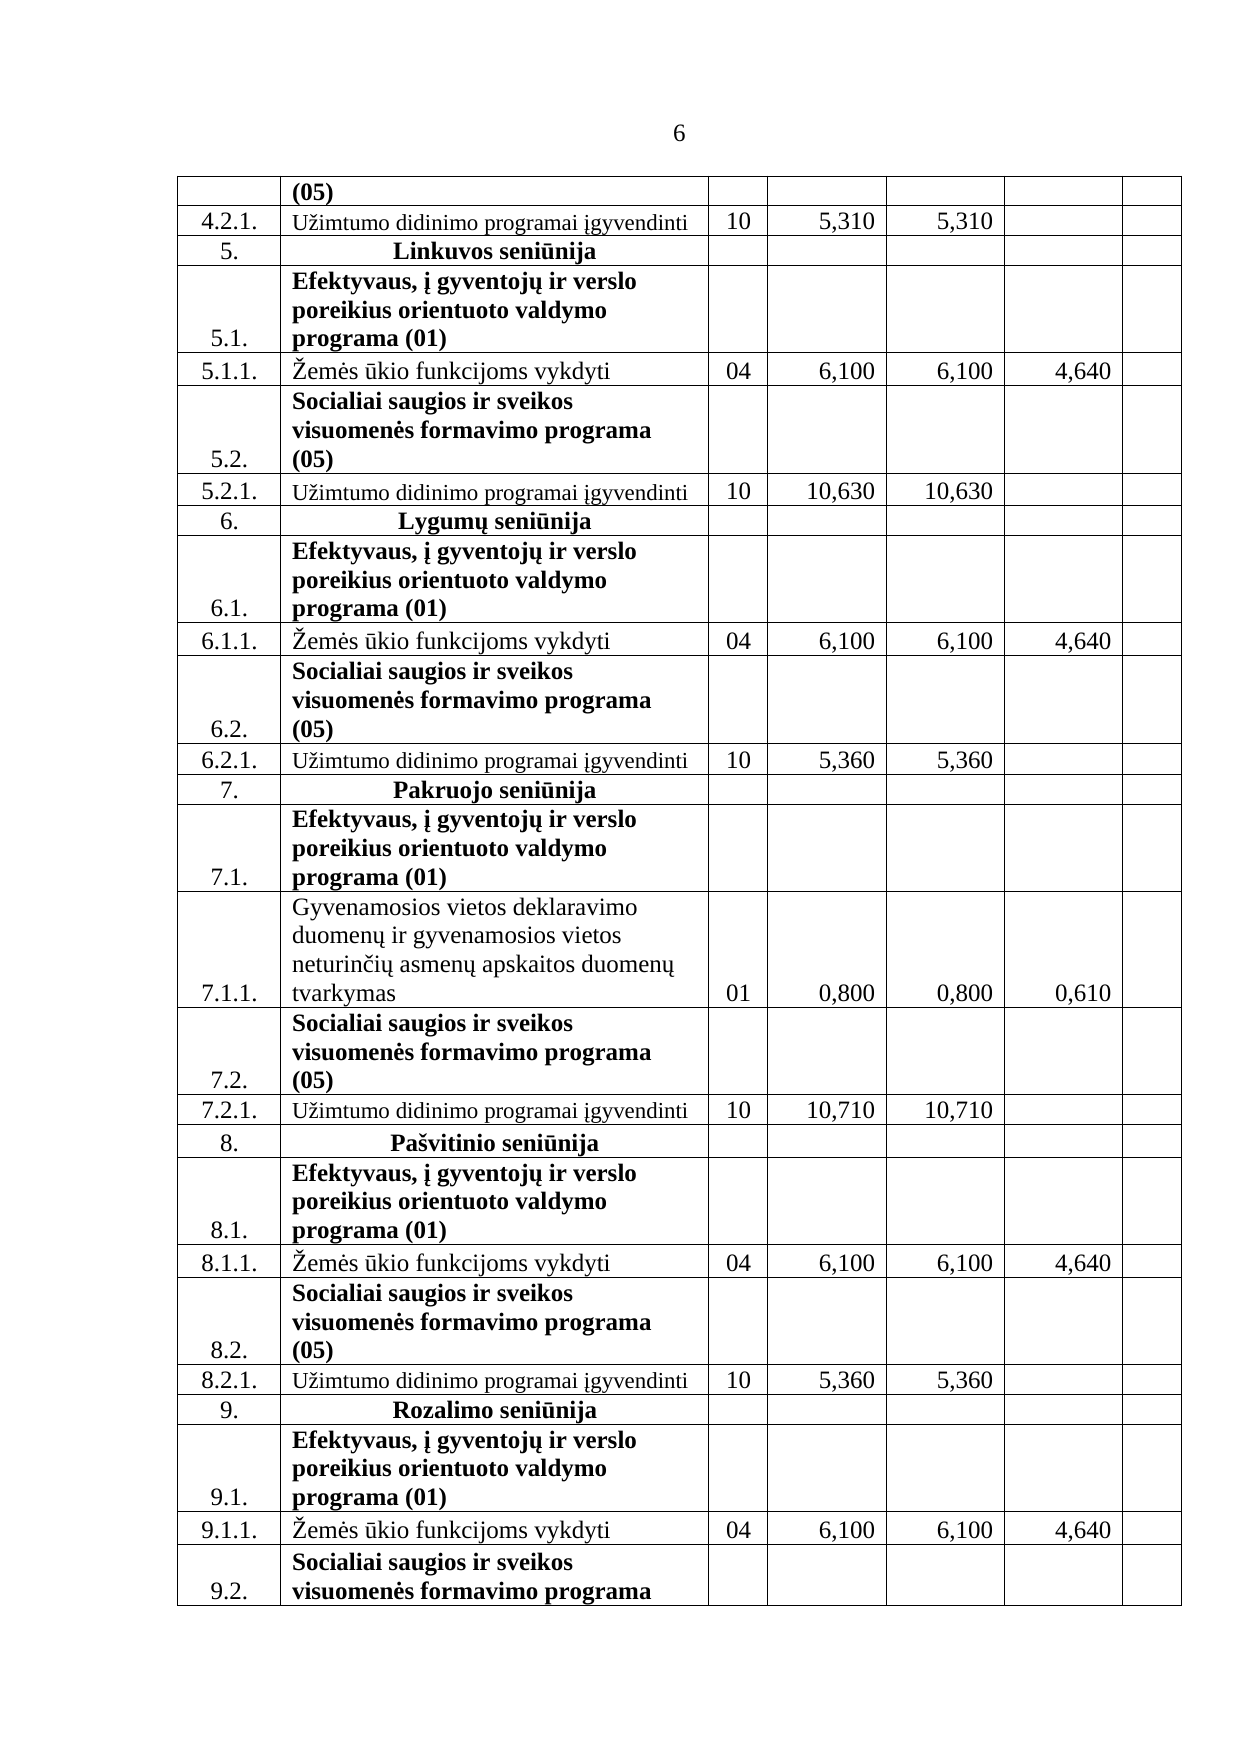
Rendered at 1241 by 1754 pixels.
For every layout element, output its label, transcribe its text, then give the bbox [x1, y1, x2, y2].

table_cell [709, 1545, 767, 1605]
table_cell 6,100 [887, 623, 1004, 655]
table_cell [1005, 536, 1122, 622]
table_cell [887, 1158, 1004, 1244]
table_cell [709, 236, 767, 265]
table_cell 6.1. [178, 536, 280, 622]
table_cell Linkuvos seniūnija [281, 236, 708, 265]
table_cell [1123, 177, 1181, 205]
table_cell [768, 1425, 886, 1511]
table_cell [1123, 1095, 1181, 1124]
table_cell 04 [709, 623, 767, 655]
table_cell 9.1. [178, 1425, 280, 1511]
table_cell [1005, 1278, 1122, 1364]
table_cell [1005, 1545, 1122, 1605]
table_cell [709, 177, 767, 205]
table_cell 6.2.1. [178, 744, 280, 774]
table_cell [709, 266, 767, 352]
table_cell [709, 805, 767, 891]
table_cell 9.2. [178, 1545, 280, 1605]
table_cell 10 [709, 206, 767, 235]
table_cell [768, 236, 886, 265]
table_cell 7. [178, 775, 280, 803]
table_cell Užimtumo didinimo programai įgyvendinti [281, 474, 708, 505]
table_cell Efektyvaus, į gyventojų ir verslo poreikius orientuoto valdymo programa (01) [281, 1158, 708, 1244]
table_cell [1123, 536, 1181, 622]
table_cell 6,100 [887, 1512, 1004, 1544]
table_cell [887, 536, 1004, 622]
table_cell [1182, 804, 1207, 891]
table_cell [1123, 506, 1181, 535]
table_cell [709, 1278, 767, 1364]
table_cell [887, 1545, 1004, 1605]
table_cell 9.1.1. [178, 1512, 280, 1544]
table_cell [709, 386, 767, 472]
table_cell Efektyvaus, į gyventojų ir verslo poreikius orientuoto valdymo programa (01) [281, 805, 708, 891]
table_cell [1123, 1125, 1181, 1157]
table_cell [768, 386, 886, 472]
table_cell [1182, 1424, 1207, 1511]
table_cell 10,710 [887, 1095, 1004, 1124]
table_cell 6. [178, 506, 280, 535]
table_cell [1123, 805, 1181, 891]
table_cell [1005, 1095, 1122, 1124]
table_cell [1123, 1008, 1181, 1094]
table_cell [1123, 744, 1181, 774]
table_cell [1182, 235, 1207, 265]
table_cell [1182, 205, 1207, 235]
table_cell Užimtumo didinimo programai įgyvendinti [281, 1095, 708, 1124]
table_cell 8.1. [178, 1158, 280, 1244]
table_cell 5,360 [768, 744, 886, 774]
table_cell 4,640 [1005, 353, 1122, 385]
table_cell 4.2.1. [178, 206, 280, 235]
table_cell 4,640 [1005, 623, 1122, 655]
table_cell 6,100 [887, 1245, 1004, 1277]
table_cell 5.2. [178, 386, 280, 472]
table_cell 10,630 [887, 474, 1004, 505]
table_cell [1005, 1425, 1122, 1511]
table_cell [1005, 805, 1122, 891]
table_cell 5,360 [887, 744, 1004, 774]
table_cell [1005, 656, 1122, 742]
table_cell [1182, 505, 1207, 535]
table_cell Efektyvaus, į gyventojų ir verslo poreikius orientuoto valdymo programa (01) [281, 1425, 708, 1511]
table_cell [709, 1395, 767, 1424]
table_cell [1123, 892, 1181, 1007]
table_cell Efektyvaus, į gyventojų ir verslo poreikius orientuoto valdymo programa (01) [281, 536, 708, 622]
table_cell [768, 506, 886, 535]
table_cell [768, 1278, 886, 1364]
table_cell [1123, 1278, 1181, 1364]
table_cell Užimtumo didinimo programai įgyvendinti [281, 206, 708, 235]
table_cell [887, 236, 1004, 265]
table_cell [709, 1125, 767, 1157]
table_cell [1123, 266, 1181, 352]
table_cell Žemės ūkio funkcijoms vykdyti [281, 1245, 708, 1277]
table_cell [709, 656, 767, 742]
table_cell 0,610 [1005, 892, 1122, 1007]
table_cell 5,360 [887, 1365, 1004, 1394]
table_cell Lygumų seniūnija [281, 506, 708, 535]
table_cell [1182, 352, 1207, 385]
table_cell 8. [178, 1125, 280, 1157]
table_cell Socialiai saugios ir sveikos visuomenės formavimo programa (05) [281, 1008, 708, 1094]
table_cell [768, 1125, 886, 1157]
table_cell 5. [178, 236, 280, 265]
table_cell [887, 1425, 1004, 1511]
table_cell Užimtumo didinimo programai įgyvendinti [281, 1365, 708, 1394]
table_cell [1182, 1364, 1207, 1394]
table_cell [1182, 385, 1207, 472]
table_cell 9. [178, 1395, 280, 1424]
table_cell [768, 266, 886, 352]
table_cell [1182, 1277, 1207, 1364]
table_cell [1005, 506, 1122, 535]
table_cell 04 [709, 1512, 767, 1544]
table_cell [709, 536, 767, 622]
table_cell [887, 656, 1004, 742]
table_cell 7.1.1. [178, 892, 280, 1007]
table_cell Socialiai saugios ir sveikos visuomenės formavimo programa (05) [281, 1278, 708, 1364]
table_cell [1123, 1512, 1181, 1544]
table_cell 6,100 [768, 353, 886, 385]
table_cell 10,630 [768, 474, 886, 505]
table_cell [1005, 1008, 1122, 1094]
table_cell [1005, 1365, 1122, 1394]
table_cell [768, 1158, 886, 1244]
table_cell [1182, 1124, 1207, 1157]
table_cell 6,100 [768, 1245, 886, 1277]
table_cell Žemės ūkio funkcijoms vykdyti [281, 1512, 708, 1544]
table_cell Rozalimo seniūnija [281, 1395, 708, 1424]
table_cell [768, 1395, 886, 1424]
table_cell 8.1.1. [178, 1245, 280, 1277]
table_cell [1182, 743, 1207, 774]
table_cell [709, 1425, 767, 1511]
table_cell [1182, 1511, 1207, 1544]
table_cell 0,800 [768, 892, 886, 1007]
table_cell [709, 775, 767, 803]
table_cell [887, 266, 1004, 352]
table_cell 5,360 [768, 1365, 886, 1394]
table_cell 0,800 [887, 892, 1004, 1007]
table_cell [1005, 1125, 1122, 1157]
table_cell 8.2.1. [178, 1365, 280, 1394]
table_cell [1182, 1157, 1207, 1244]
table_cell [1123, 1365, 1181, 1394]
table_cell Pakruojo seniūnija [281, 775, 708, 803]
table_cell [1005, 177, 1122, 205]
table_cell [1123, 206, 1181, 235]
table_cell [887, 1278, 1004, 1364]
table_cell 5,310 [887, 206, 1004, 235]
table_cell [1005, 206, 1122, 235]
table_cell Žemės ūkio funkcijoms vykdyti [281, 353, 708, 385]
table_cell [887, 1008, 1004, 1094]
table_cell 6.1.1. [178, 623, 280, 655]
table_cell 5.1.1. [178, 353, 280, 385]
table_cell [887, 386, 1004, 472]
table_cell [768, 536, 886, 622]
table_cell 6,100 [768, 1512, 886, 1544]
table_cell 6,100 [768, 623, 886, 655]
table_cell Užimtumo didinimo programai įgyvendinti [281, 744, 708, 774]
table_cell [1123, 656, 1181, 742]
table_cell 7.2. [178, 1008, 280, 1094]
table_cell [887, 1395, 1004, 1424]
table_cell 01 [709, 892, 767, 1007]
table_cell 5.1. [178, 266, 280, 352]
table_cell [1182, 473, 1207, 505]
table_cell [1123, 386, 1181, 472]
table_cell [768, 177, 886, 205]
table_cell [1123, 1425, 1181, 1511]
table_cell (05) [281, 177, 708, 205]
table_cell 10 [709, 744, 767, 774]
table_cell [709, 1158, 767, 1244]
table_cell 04 [709, 1245, 767, 1277]
table_cell [1182, 176, 1207, 205]
table_cell [1182, 1544, 1207, 1605]
table_cell 5,310 [768, 206, 886, 235]
table_cell [1182, 622, 1207, 655]
table_cell Socialiai saugios ir sveikos visuomenės formavimo programa (05) [281, 656, 708, 742]
table_cell [1005, 1158, 1122, 1244]
table_cell [1123, 1545, 1181, 1605]
table_cell [1005, 744, 1122, 774]
table_cell [1182, 774, 1207, 803]
table_cell [1005, 236, 1122, 265]
table_cell [1005, 775, 1122, 803]
table_cell [1005, 1395, 1122, 1424]
table_cell [1123, 474, 1181, 505]
table_cell [1182, 535, 1207, 622]
table_cell [1005, 474, 1122, 505]
table_cell [768, 1545, 886, 1605]
table_cell [1005, 266, 1122, 352]
table_cell [887, 805, 1004, 891]
table_cell 04 [709, 353, 767, 385]
table_cell [768, 656, 886, 742]
table_cell [1123, 1395, 1181, 1424]
table_cell [1123, 1158, 1181, 1244]
table_cell [709, 506, 767, 535]
table_cell [1182, 1394, 1207, 1424]
table_cell 8.2. [178, 1278, 280, 1364]
table_cell 10 [709, 474, 767, 505]
table_cell [887, 775, 1004, 803]
table_cell [1182, 1094, 1207, 1124]
table_cell [1123, 353, 1181, 385]
table_cell 7.1. [178, 805, 280, 891]
table_cell Žemės ūkio funkcijoms vykdyti [281, 623, 708, 655]
table_cell [887, 506, 1004, 535]
table_cell [1182, 265, 1207, 352]
table_cell 4,640 [1005, 1512, 1122, 1544]
table_cell [1182, 655, 1207, 742]
table_cell 10,710 [768, 1095, 886, 1124]
table_cell Gyvenamosios vietos deklaravimo duomenų ir gyvenamosios vietos neturinčių asmenų apskaitos duomenų tvarkymas [281, 892, 708, 1007]
table_cell 6.2. [178, 656, 280, 742]
table_cell [1182, 891, 1207, 1007]
table_cell 7.2.1. [178, 1095, 280, 1124]
table_cell [1123, 236, 1181, 265]
table_cell [887, 1125, 1004, 1157]
table_cell [887, 177, 1004, 205]
table_cell [1123, 775, 1181, 803]
table_cell [709, 1008, 767, 1094]
table_cell 6,100 [887, 353, 1004, 385]
table_cell [178, 177, 280, 205]
table_cell [768, 1008, 886, 1094]
table_cell [1123, 623, 1181, 655]
table_cell [1182, 1007, 1207, 1094]
table_cell [1182, 1244, 1207, 1277]
table_cell 10 [709, 1365, 767, 1394]
table_cell 4,640 [1005, 1245, 1122, 1277]
table_cell Pašvitinio seniūnija [281, 1125, 708, 1157]
table_cell [1005, 386, 1122, 472]
table_cell [1123, 1245, 1181, 1277]
table_cell [768, 775, 886, 803]
table_cell 10 [709, 1095, 767, 1124]
table_cell Socialiai saugios ir sveikos visuomenės formavimo programa [281, 1545, 708, 1605]
table_cell Efektyvaus, į gyventojų ir verslo poreikius orientuoto valdymo programa (01) [281, 266, 708, 352]
table_cell 5.2.1. [178, 474, 280, 505]
table_cell [768, 805, 886, 891]
table_cell Socialiai saugios ir sveikos visuomenės formavimo programa (05) [281, 386, 708, 472]
